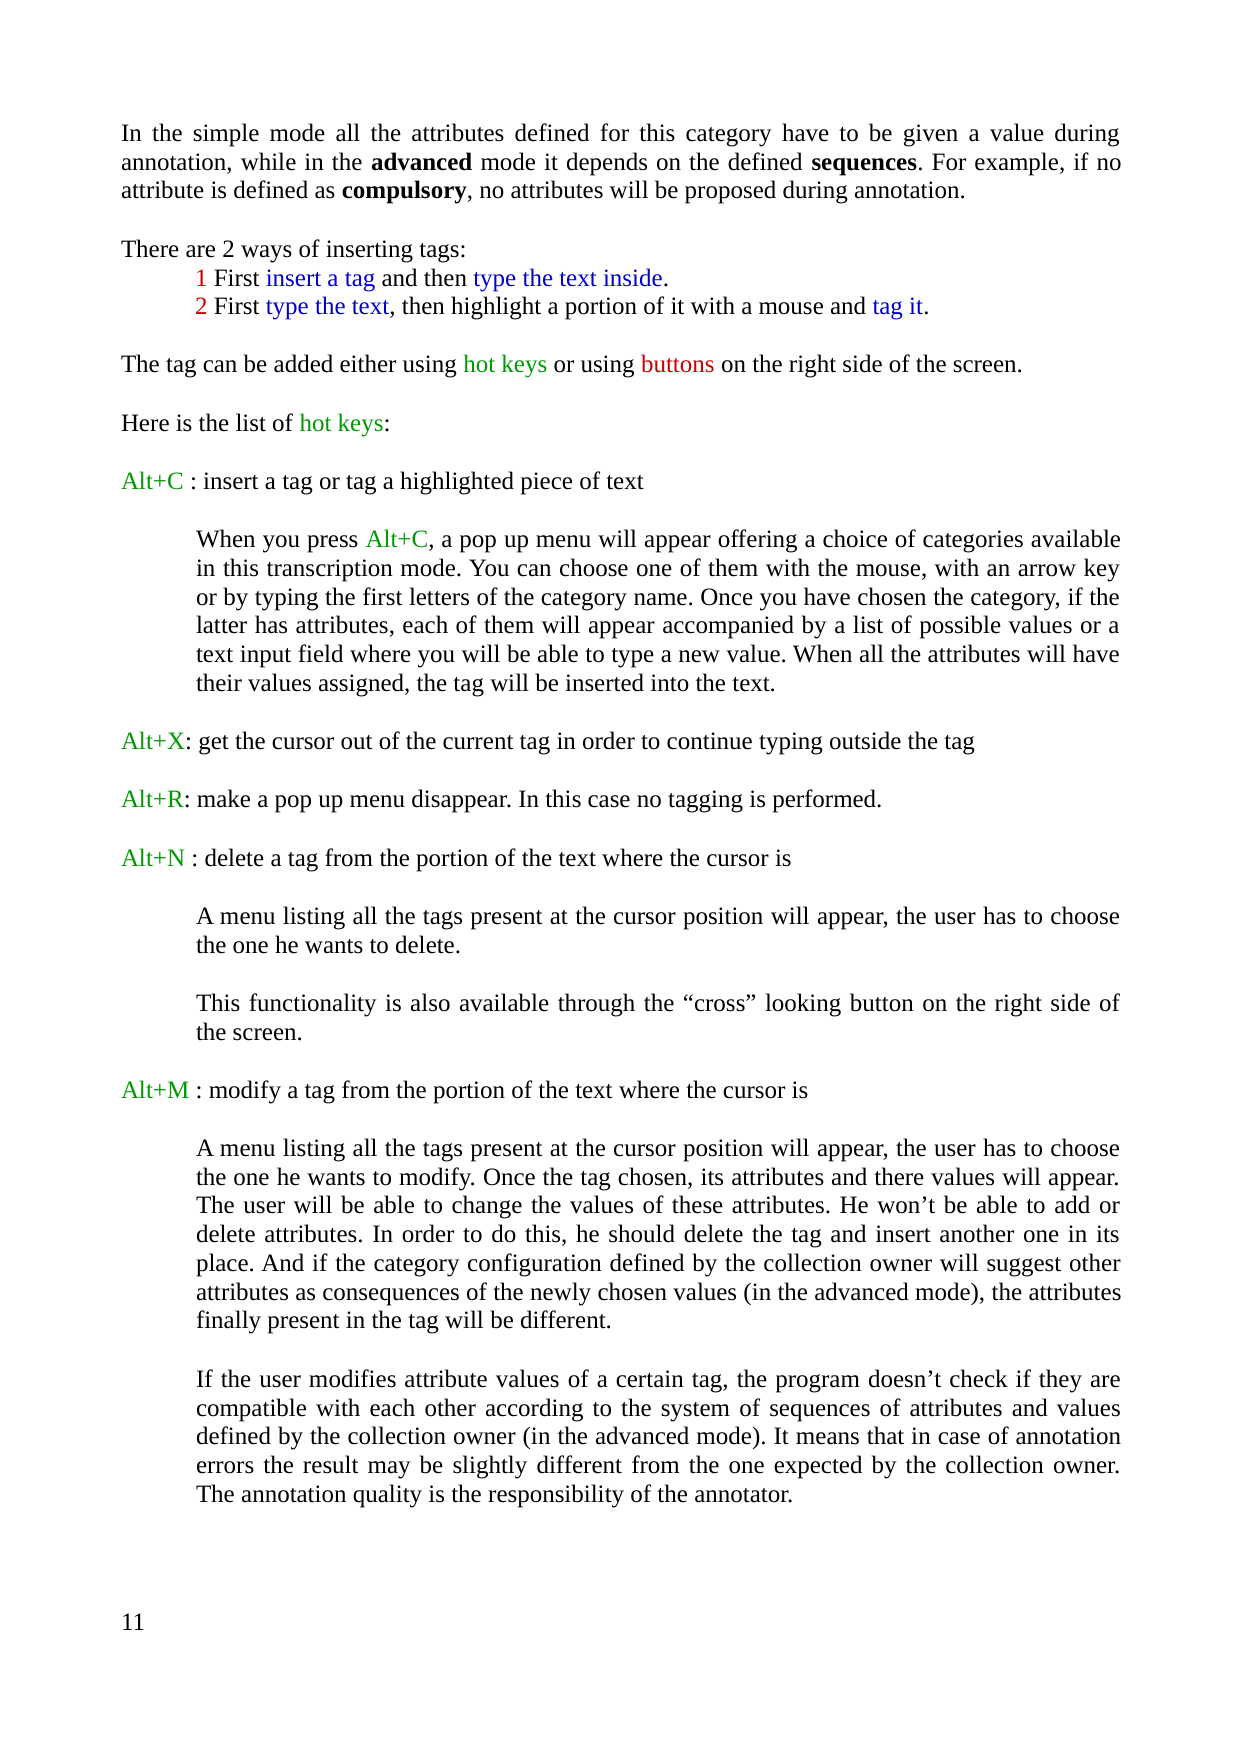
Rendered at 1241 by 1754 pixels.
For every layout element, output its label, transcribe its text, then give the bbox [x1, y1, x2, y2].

text This functionality is also available through the “cross” looking button on the right side of the screen. [196, 988, 1122, 1045]
text Alt+M : modify a tag from the portion of the text where the cursor is [121, 1075, 1122, 1104]
text A menu listing all the tags present at the cursor position will appear, the user has to choose the one he wants to modify. Once the tag chosen, its attributes and there values will appear. The user will be able to change the values of these attributes. He won’t be able to add or delete attributes. In order to do this, he should delete the tag and insert another one in its place. And if the category configuration defined by the collection owner will suggest other attributes as consequences of the newly chosen values (in the advanced mode), the attributes finally present in the tag will be different. [196, 1133, 1122, 1334]
text Alt+C : insert a tag or tag a highlighted piece of text [121, 466, 1122, 495]
text The tag can be added either using hot keys or using buttons on the right side of the screen. [121, 349, 1122, 378]
text Alt+X: get the cursor out of the current tag in order to continue typing outside the tag [121, 726, 1122, 755]
text If the user modifies attribute values of a certain tag, the program doesn’t check if they are compatible with each other according to the system of sequences of attributes and values defined by the collection owner (in the advanced mode). It means that in case of annotation errors the result may be slightly different from the one expected by the collection owner. The annotation quality is the responsibility of the annotator. [196, 1364, 1122, 1508]
text In the simple mode all the attributes defined for this category have to be given a value during annotation, while in the advanced mode it depends on the defined sequences. For example, if no attribute is defined as compulsory, no attributes will be proposed during annotation. [121, 118, 1122, 204]
text Alt+N : delete a tag from the portion of the text where the cursor is [121, 843, 1122, 871]
text A menu listing all the tags present at the cursor position will appear, the user has to choose the one he wants to delete. [196, 901, 1122, 958]
text There are 2 ways of inserting tags: 1 First insert a tag and then type the text inside. 2 First type the text, then highlight a portion of it with a mouse and tag it. [121, 234, 1122, 320]
text When you press Alt+C, a pop up menu will appear offering a choice of categories available in this transcription mode. You can choose one of them with the mouse, with an arrow key or by typing the first letters of the category name. Once you have chosen the category, if the latter has attributes, each of them will appear accompanied by a list of possible values or a text input field where you will be able to type a new value. When all the attributes will have their values assigned, the tag will be inserted into the text. [196, 524, 1122, 697]
text Here is the list of hot keys: [121, 408, 1122, 437]
text Alt+R: make a pop up menu disappear. In this case no tagging is performed. [121, 784, 1122, 813]
